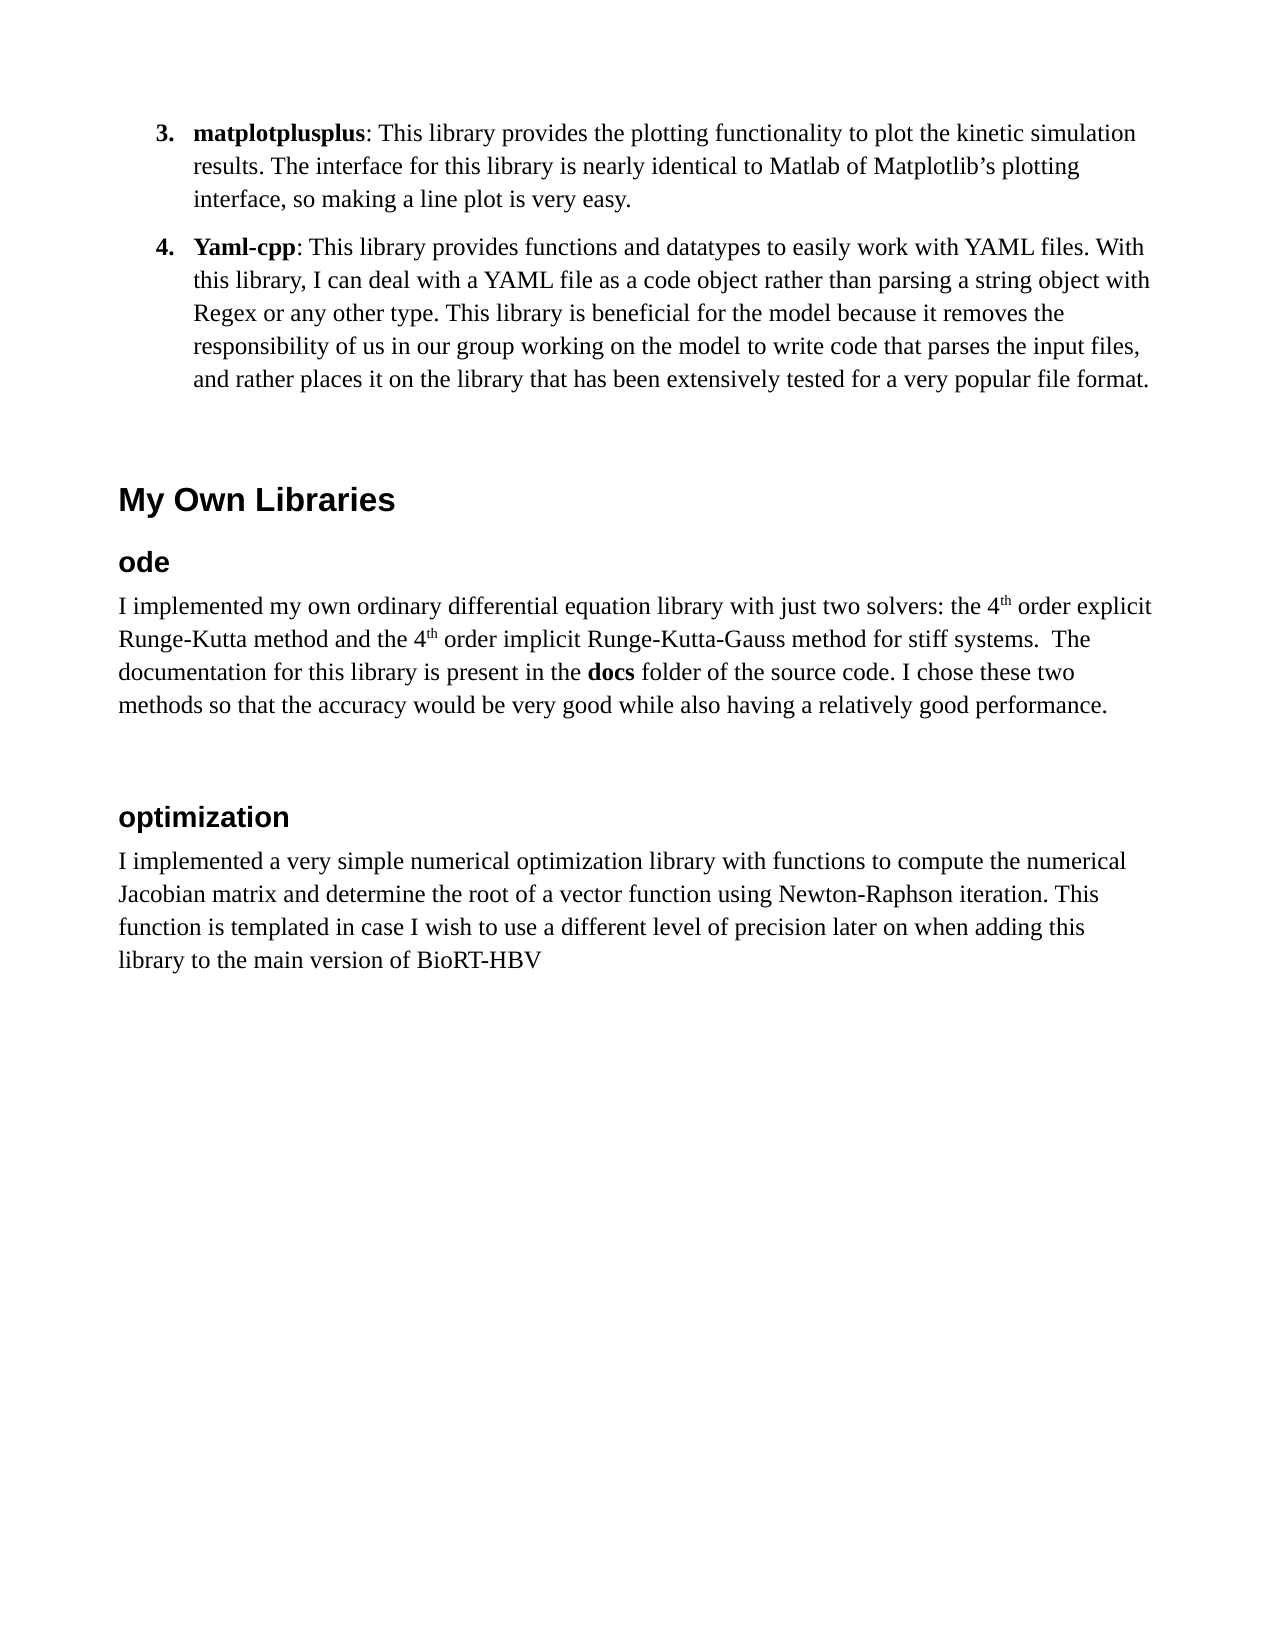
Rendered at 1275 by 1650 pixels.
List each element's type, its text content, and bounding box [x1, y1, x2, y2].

subtitle My Own Libraries [118, 480, 1157, 518]
list matplotplusplus: This library provides the plotting functionality to plot the kinetic simulation results. The interface for this library is nearly identical to Matlab of Matplotlib’s plotting interface, so making a line plot is very easy. [156, 118, 1157, 213]
text I implemented my own ordinary differential equation library with just two solvers: the 4th order explicit Runge-Kutta method and the 4th order implicit Runge-Kutta-Gauss method for stiff systems. The documentation for this library is present in the docs folder of the source code. I chose these two methods so that the accuracy would be very good while also having a relatively good performance. [118, 591, 1157, 719]
text I implemented a very simple numerical optimization library with functions to compute the numerical Jacobian matrix and determine the root of a vector function using Newton-Raphson iteration. This function is templated in case I wish to use a different level of precision later on when adding this library to the main version of BioRT-HBV [118, 846, 1157, 974]
subtitle ode [118, 545, 1157, 579]
subtitle optimization [118, 800, 1157, 834]
list Yaml-cpp: This library provides functions and datatypes to easily work with YAML files. With this library, I can deal with a YAML file as a code object rather than parsing a string object with Regex or any other type. This library is beneficial for the model because it removes the responsibility of us in our group working on the model to write code that parses the input files, and rather places it on the library that has been extensively tested for a very popular file format. [156, 232, 1157, 393]
